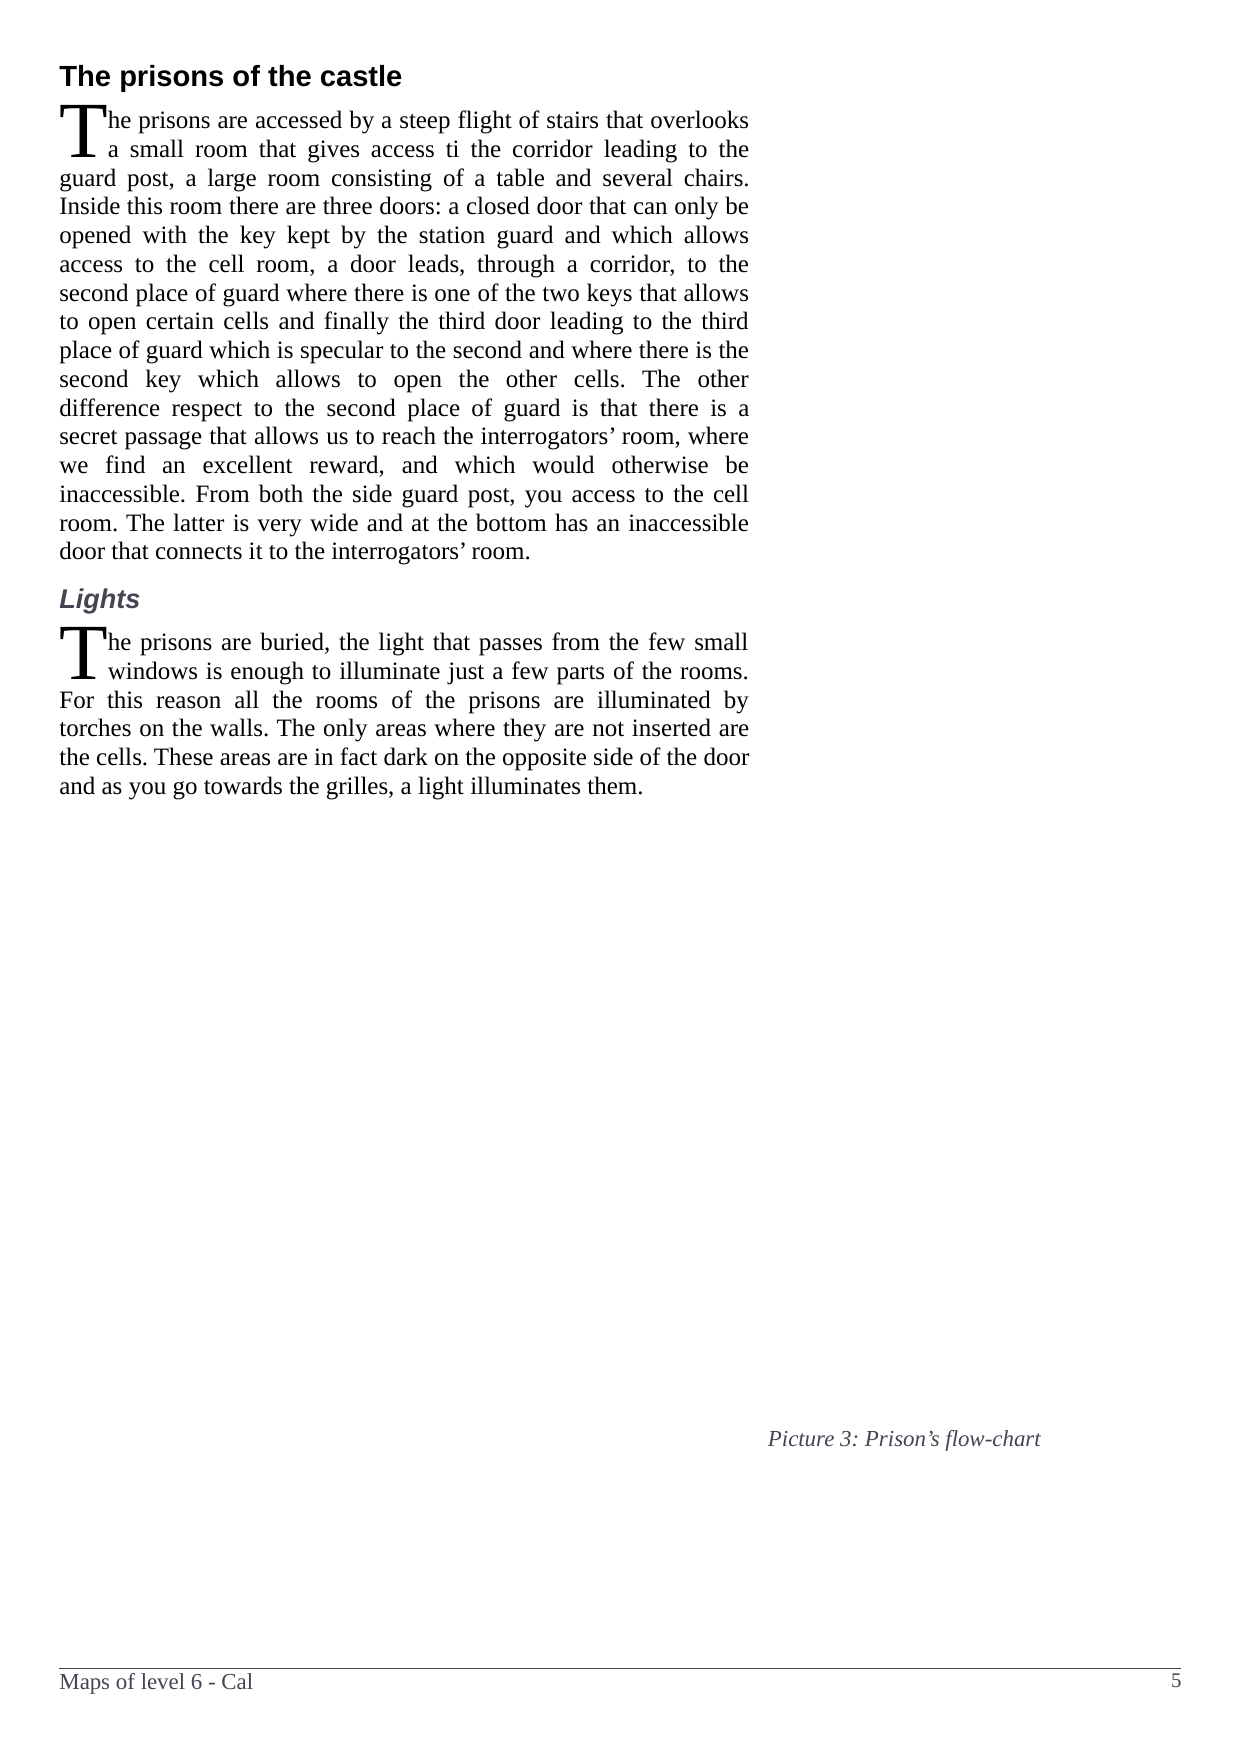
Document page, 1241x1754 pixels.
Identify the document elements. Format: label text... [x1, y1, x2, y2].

table_header [772, 1432, 778, 1439]
subtitle The prisons of the castle [59, 59, 1181, 93]
table_header [768, 105, 1181, 1458]
table_header The prisons are accessed by a steep flight of stairs that overlooks a small room that gives access ti the corridor leading to the guard post, a large room consisting of a table and several chairs. Inside this room there are three doors: a closed door that can only be opened with the key kept by the station guard and which allows access to the cell room, a door leads, through a corridor, to the second place of guard where there is one of the two keys that allows to open certain cells and finally the third door leading to the third place of guard which is specular to the second and where there is the second key which allows to open the other cells. The other difference respect to the second place of guard is that there is a secret passage that allows us to reach the interrogators’ room, where we find an excellent reward, and which would otherwise be inaccessible. From both the side guard post, you access to the cell room. The latter is very wide and at the bottom has an inaccessible door that connects it to the interrogators’ room. Lights The prisons are buried, the light that passes from the few small windows is enough to illuminate just a few parts of the rooms. For this reason all the rooms of the prisons are illuminated by torches on the walls. The only areas where they are not inserted are the cells. These areas are in fact dark on the opposite side of the door and as you go towards the grilles, a light illuminates them. [59, 105, 768, 1458]
